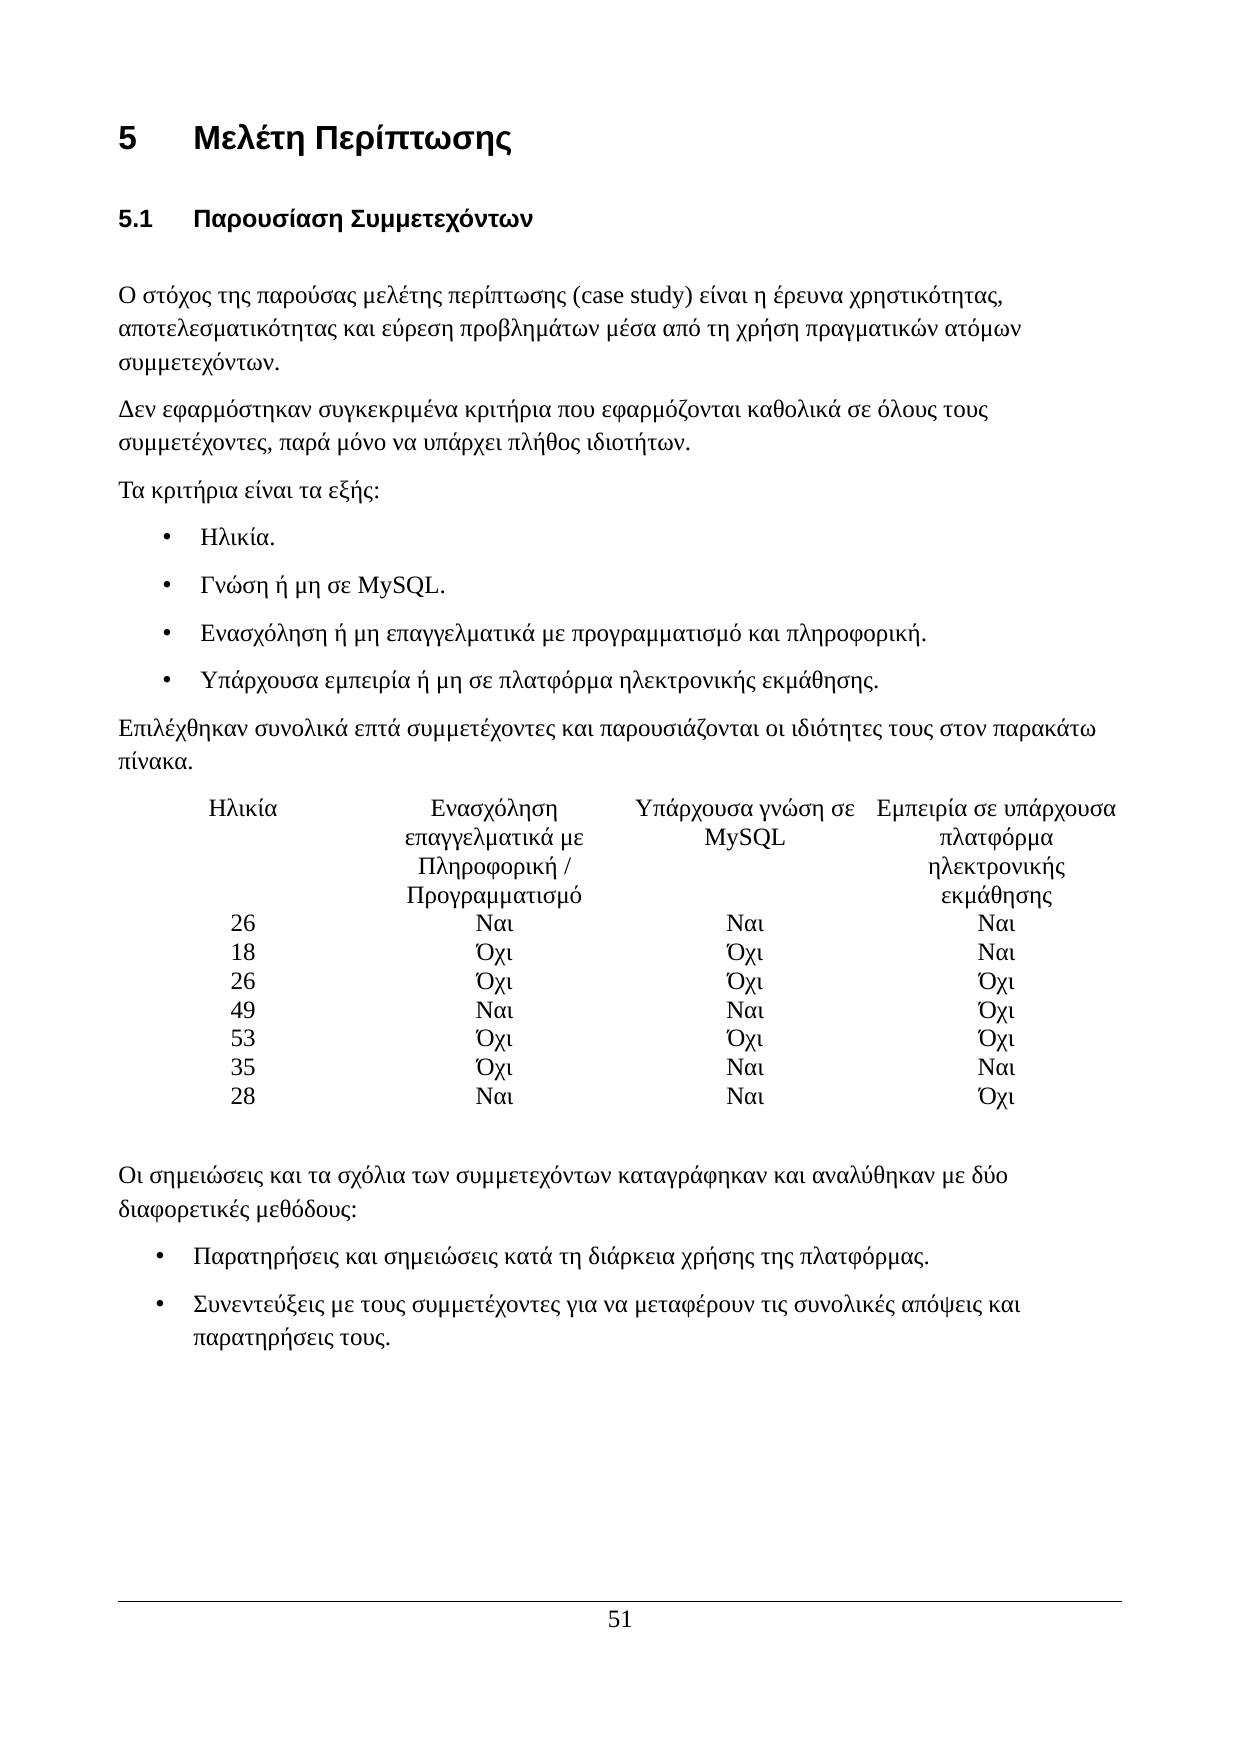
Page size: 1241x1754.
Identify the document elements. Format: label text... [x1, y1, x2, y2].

table_header Υπάρχουσα γνώση σε MySQL [619, 794, 871, 908]
table_cell Όχι [369, 1052, 619, 1081]
table_cell 26 [116, 966, 369, 995]
table_cell Ναι [871, 909, 1122, 937]
text Δεν εφαρμόστηκαν συγκεκριμένα κριτήρια που εφαρμόζονται καθολικά σε όλους τους συμμετέχοντες, παρά μόνο να υπάρχει πλήθος ιδιοτήτων. [118, 394, 1122, 456]
table_cell Ναι [871, 937, 1122, 966]
list Γνώση ή μη σε MySQL. [163, 570, 1122, 599]
table_cell Ναι [369, 995, 619, 1023]
table_cell Ναι [619, 1081, 871, 1113]
table_cell Όχι [871, 1081, 1122, 1113]
table_cell 26 [116, 909, 369, 937]
text Επιλέχθηκαν συνολικά επτά συμμετέχοντες και παρουσιάζονται οι ιδιότητες τους στον παρακάτω πίνακα. [118, 713, 1122, 774]
text Οι σημειώσεις και τα σχόλια των συμμετεχόντων καταγράφηκαν και αναλύθηκαν με δύο διαφορετικές μεθόδους: [118, 1161, 1122, 1222]
table_cell 53 [116, 1024, 369, 1052]
table_cell Όχι [871, 966, 1122, 995]
table_cell Ναι [871, 1052, 1122, 1081]
table_cell 49 [116, 995, 369, 1023]
table_cell Ναι [369, 909, 619, 937]
table_cell Όχι [619, 966, 871, 995]
subtitle Μελέτη Περίπτωσης [118, 118, 1122, 157]
table_cell 28 [116, 1081, 369, 1113]
table_header Ενασχόληση επαγγελματικά με Πληροφορική / Προγραμματισμό [369, 794, 619, 908]
list Ενασχόληση ή μη επαγγελματικά με προγραμματισμό και πληροφορική. [163, 618, 1122, 646]
table_cell 18 [116, 937, 369, 966]
table_cell 35 [116, 1052, 369, 1081]
list Παρατηρήσεις και σημειώσεις κατά τη διάρκεια χρήσης της πλατφόρμας. [156, 1241, 1122, 1270]
table_cell Όχι [369, 1024, 619, 1052]
table_cell Όχι [369, 966, 619, 995]
text Ο στόχος της παρούσας μελέτης περίπτωσης (case study) είναι η έρευνα χρηστικότητας, αποτελεσματικότητας και εύρεση προβλημάτων μέσα από τη χρήση πραγματικών ατόμων συμμετεχόντων. [118, 281, 1122, 375]
list Συνεντεύξεις με τους συμμετέχοντες για να μεταφέρουν τις συνολικές απόψεις και παρατηρήσεις τους. [156, 1289, 1122, 1351]
list Υπάρχουσα εμπειρία ή μη σε πλατφόρμα ηλεκτρονικής εκμάθησης. [163, 665, 1122, 694]
table_header Ηλικία [116, 794, 369, 908]
list Ηλικία. [163, 522, 1122, 551]
subtitle Παρουσίαση Συμμετεχόντων [118, 204, 1122, 233]
table_cell Όχι [369, 937, 619, 966]
table_cell Όχι [871, 1024, 1122, 1052]
table_cell Ναι [369, 1081, 619, 1113]
table_cell Ναι [619, 909, 871, 937]
text Τα κριτήρια είναι τα εξής: [118, 475, 1122, 503]
table_cell Ναι [619, 1052, 871, 1081]
table_header Εμπειρία σε υπάρχουσα πλατφόρμα ηλεκτρονικής εκμάθησης [871, 794, 1122, 908]
table_cell Ναι [619, 995, 871, 1023]
table_cell Όχι [871, 995, 1122, 1023]
table_cell Όχι [619, 1024, 871, 1052]
table_cell Όχι [619, 937, 871, 966]
